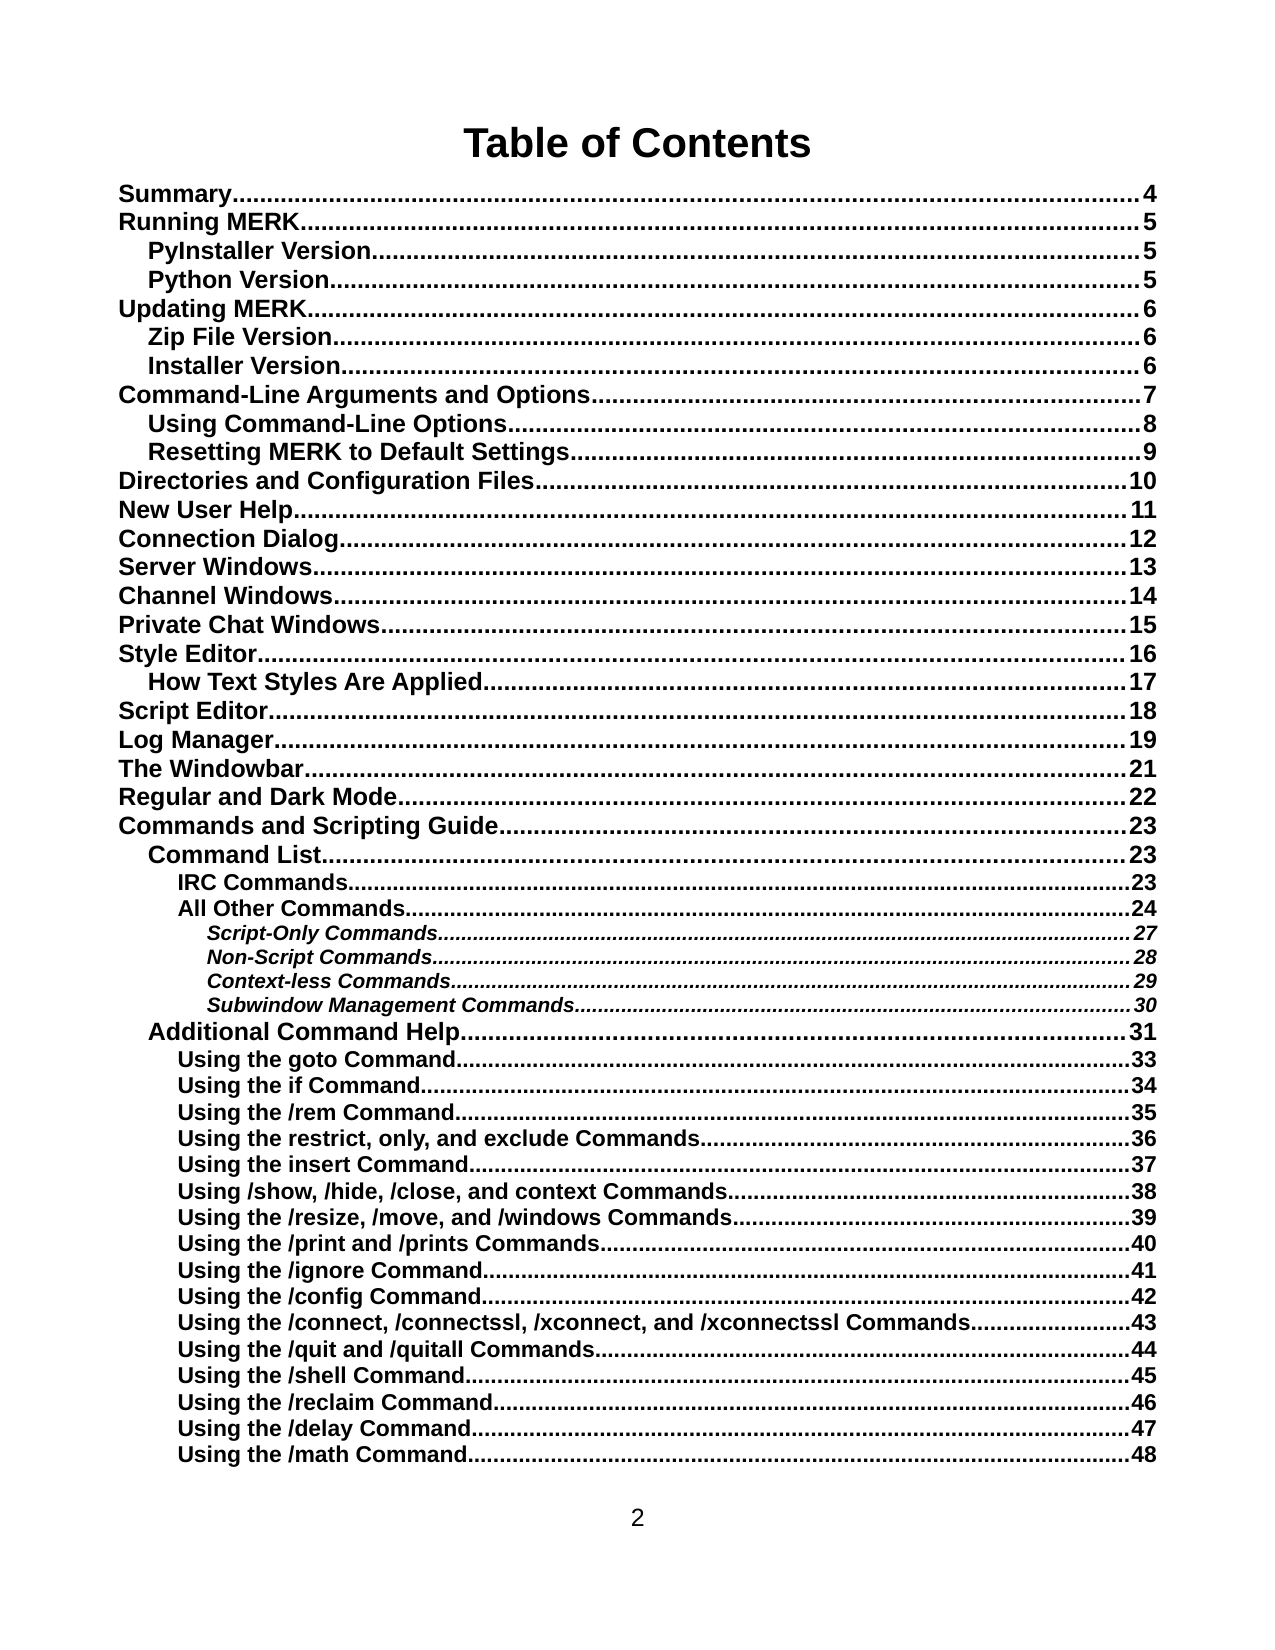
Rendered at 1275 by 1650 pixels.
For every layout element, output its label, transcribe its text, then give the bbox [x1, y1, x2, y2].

text Server Windows 13 [118, 552, 1157, 581]
text Additional Command Help 31 [148, 1017, 1157, 1046]
text Command-Line Arguments and Options 7 [118, 380, 1157, 408]
text The Windowbar 21 [118, 753, 1157, 782]
text Subwindow Management Commands 30 [207, 993, 1157, 1017]
text Summary 4 [118, 178, 1157, 207]
text Using the /math Command 48 [177, 1441, 1157, 1467]
text How Text Styles Are Applied 17 [148, 667, 1157, 696]
text Installer Version 6 [148, 351, 1157, 380]
text Commands and Scripting Guide 23 [118, 811, 1157, 840]
text Non-Script Commands 28 [207, 945, 1157, 969]
text Using the /shell Command 45 [177, 1362, 1157, 1388]
text Using Command-Line Options 8 [148, 408, 1157, 437]
text Resetting MERK to Default Settings 9 [148, 437, 1157, 466]
text All Other Commands 24 [177, 895, 1157, 921]
text Using the /delay Command 47 [177, 1415, 1157, 1441]
text Using the /connect, /connectssl, /xconnect, and /xconnectssl Commands 43 [177, 1309, 1157, 1336]
text Running MERK 5 [118, 207, 1157, 236]
text New User Help 11 [118, 495, 1157, 523]
text Log Manager 19 [118, 725, 1157, 753]
text Zip File Version 6 [148, 322, 1157, 351]
text Private Chat Windows 15 [118, 610, 1157, 638]
text Using the insert Command 37 [177, 1151, 1157, 1178]
text Updating MERK 6 [118, 293, 1157, 322]
text Regular and Dark Mode 22 [118, 782, 1157, 811]
text Channel Windows 14 [118, 581, 1157, 610]
text Using the restrict, only, and exclude Commands 36 [177, 1125, 1157, 1151]
text Using the /rem Command 35 [177, 1098, 1157, 1125]
text Connection Dialog 12 [118, 523, 1157, 552]
text Python Version 5 [148, 265, 1157, 293]
text PyInstaller Version 5 [148, 236, 1157, 265]
text Using the /print and /prints Commands 40 [177, 1230, 1157, 1257]
text Using the /ignore Command 41 [177, 1257, 1157, 1283]
text Directories and Configuration Files 10 [118, 466, 1157, 495]
subtitle Table of Contents [118, 118, 1157, 166]
text Script Editor 18 [118, 696, 1157, 725]
text Using the if Command 34 [177, 1072, 1157, 1098]
text Using the /quit and /quitall Commands 44 [177, 1336, 1157, 1362]
text Using the /reclaim Command 46 [177, 1388, 1157, 1415]
text Using the goto Command 33 [177, 1046, 1157, 1072]
text IRC Commands 23 [177, 868, 1157, 895]
text Using the /resize, /move, and /windows Commands 39 [177, 1204, 1157, 1230]
text Using the /config Command 42 [177, 1283, 1157, 1309]
text Command List 23 [148, 840, 1157, 868]
text Style Editor 16 [118, 638, 1157, 667]
text Using /show, /hide, /close, and context Commands 38 [177, 1178, 1157, 1204]
text Context-less Commands 29 [207, 969, 1157, 993]
text Script-Only Commands 27 [207, 921, 1157, 945]
